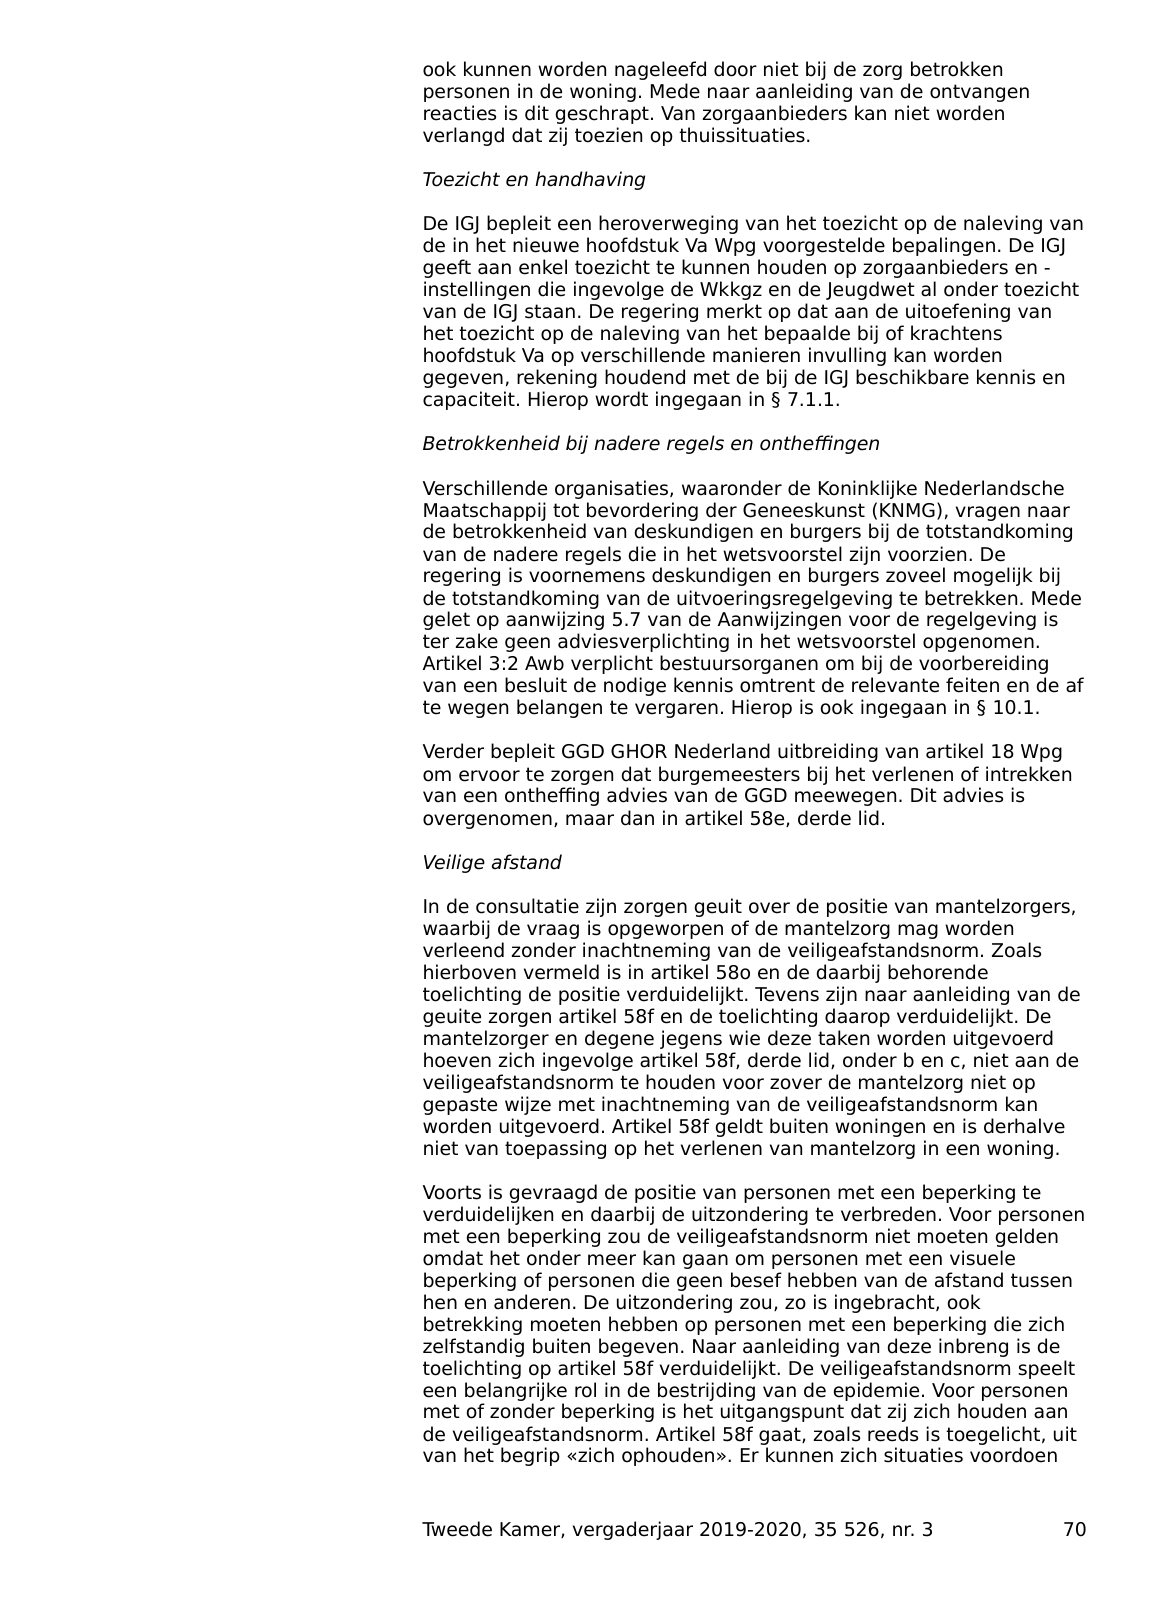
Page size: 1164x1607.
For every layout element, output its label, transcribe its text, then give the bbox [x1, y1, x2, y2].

text Verder bepleit GGD GHOR Nederland uitbreiding van artikel 18 Wpg om ervoor te zorgen dat burgemeesters bij het verlenen of intrekken van een ontheffing advies van de GGD meewegen. Dit advies is overgenomen, maar dan in artikel 58e, derde lid. [422, 741, 1087, 829]
text Verschillende organisaties, waaronder de Koninklijke Nederlandsche Maatschappij tot bevordering der Geneeskunst (KNMG), vragen naar de betrokkenheid van deskundigen en burgers bij de totstandkoming van de nadere regels die in het wetsvoorstel zijn voorzien. De regering is voornemens deskundigen en burgers zoveel mogelijk bij de totstandkoming van de uitvoeringsregelgeving te betrekken. Mede gelet op aanwijzing 5.7 van de Aanwijzingen voor de regelgeving is ter zake geen adviesverplichting in het wetsvoorstel opgenomen. Artikel 3:2 Awb verplicht bestuursorganen om bij de voorbereiding van een besluit de nodige kennis omtrent de relevante feiten en de af te wegen belangen te vergaren. Hierop is ook ingegaan in § 10.1. [422, 477, 1087, 719]
subtitle Toezicht en handhaving [422, 169, 1087, 191]
subtitle Betrokkenheid bij nadere regels en ontheffingen [422, 433, 1087, 455]
text De IGJ bepleit een heroverweging van het toezicht op de naleving van de in het nieuwe hoofdstuk Va Wpg voorgestelde bepalingen. De IGJ geeft aan enkel toezicht te kunnen houden op zorgaanbieders en -instellingen die ingevolge de Wkkgz en de Jeugdwet al onder toezicht van de IGJ staan. De regering merkt op dat aan de uitoefening van het toezicht op de naleving van het bepaalde bij of krachtens hoofdstuk Va op verschillende manieren invulling kan worden gegeven, rekening houdend met de bij de IGJ beschikbare kennis en capaciteit. Hierop wordt ingegaan in § 7.1.1. [422, 213, 1087, 411]
subtitle Veilige afstand [422, 852, 1087, 873]
text ook kunnen worden nageleefd door niet bij de zorg betrokken personen in de woning. Mede naar aanleiding van de ontvangen reacties is dit geschrapt. Van zorgaanbieders kan niet worden verlangd dat zij toezien op thuissituaties. [422, 59, 1087, 147]
text In de consultatie zijn zorgen geuit over de positie van mantelzorgers, waarbij de vraag is opgeworpen of de mantelzorg mag worden verleend zonder inachtneming van de veiligeafstandsnorm. Zoals hierboven vermeld is in artikel 58o en de daarbij behorende toelichting de positie verduidelijkt. Tevens zijn naar aanleiding van de geuite zorgen artikel 58f en de toelichting daarop verduidelijkt. De mantelzorger en degene jegens wie deze taken worden uitgevoerd hoeven zich ingevolge artikel 58f, derde lid, onder b en c, niet aan de veiligeafstandsnorm te houden voor zover de mantelzorg niet op gepaste wijze met inachtneming van de veiligeafstandsnorm kan worden uitgevoerd. Artikel 58f geldt buiten woningen en is derhalve niet van toepassing op het verlenen van mantelzorg in een woning. [422, 896, 1087, 1159]
text Voorts is gevraagd de positie van personen met een beperking te verduidelijken en daarbij de uitzondering te verbreden. Voor personen met een beperking zou de veiligeafstandsnorm niet moeten gelden omdat het onder meer kan gaan om personen met een visuele beperking of personen die geen besef hebben van de afstand tussen hen en anderen. De uitzondering zou, zo is ingebracht, ook betrekking moeten hebben op personen met een beperking die zich zelfstandig buiten begeven. Naar aanleiding van deze inbreng is de toelichting op artikel 58f verduidelijkt. De veiligeafstandsnorm speelt een belangrijke rol in de bestrijding van de epidemie. Voor personen met of zonder beperking is het uitgangspunt dat zij zich houden aan de veiligeafstandsnorm. Artikel 58f gaat, zoals reeds is toegelicht, uit van het begrip «zich ophouden». Er kunnen zich situaties voordoen [422, 1182, 1087, 1467]
